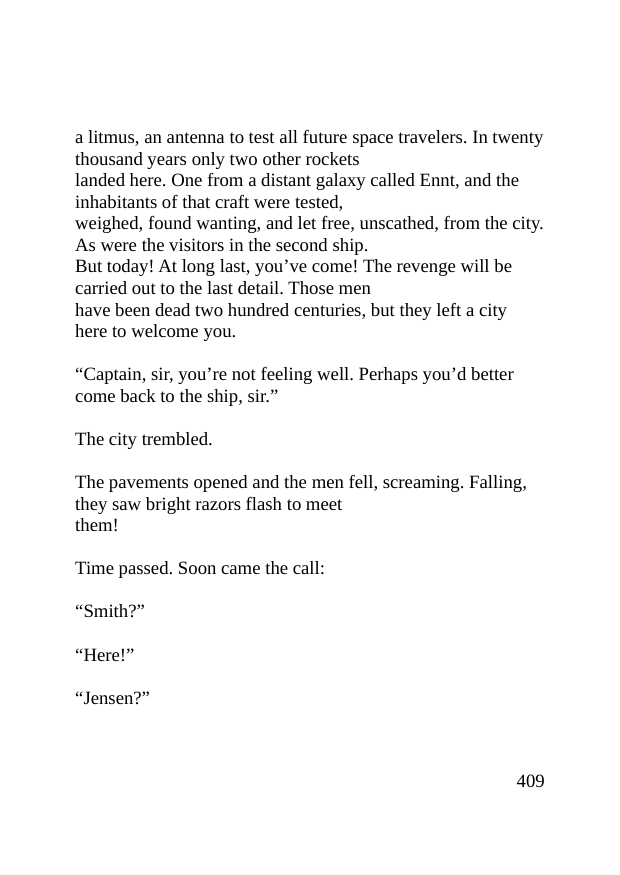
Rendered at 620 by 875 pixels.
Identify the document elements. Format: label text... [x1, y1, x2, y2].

text a litmus, an antenna to test all future space travelers. In twenty thousand years only two other rockets landed here. One from a distant galaxy called Ennt, and the inhabitants of that craft were tested, weighed, found wanting, and let free, unscathed, from the city. As were the visitors in the second ship. But today! At long last, you’ve come! The revenge will be carried out to the last detail. Those men have been dead two hundred centuries, but they left a city here to welcome you. “Captain, sir, you’re not feeling well. Perhaps you’d better come back to the ship, sir.” The city trembled. The pavements opened and the men fell, screaming. Falling, they saw bright razors flash to meet them! Time passed. Soon came the call: “Smith?” “Here!” “Jensen?” [75, 126, 544, 730]
